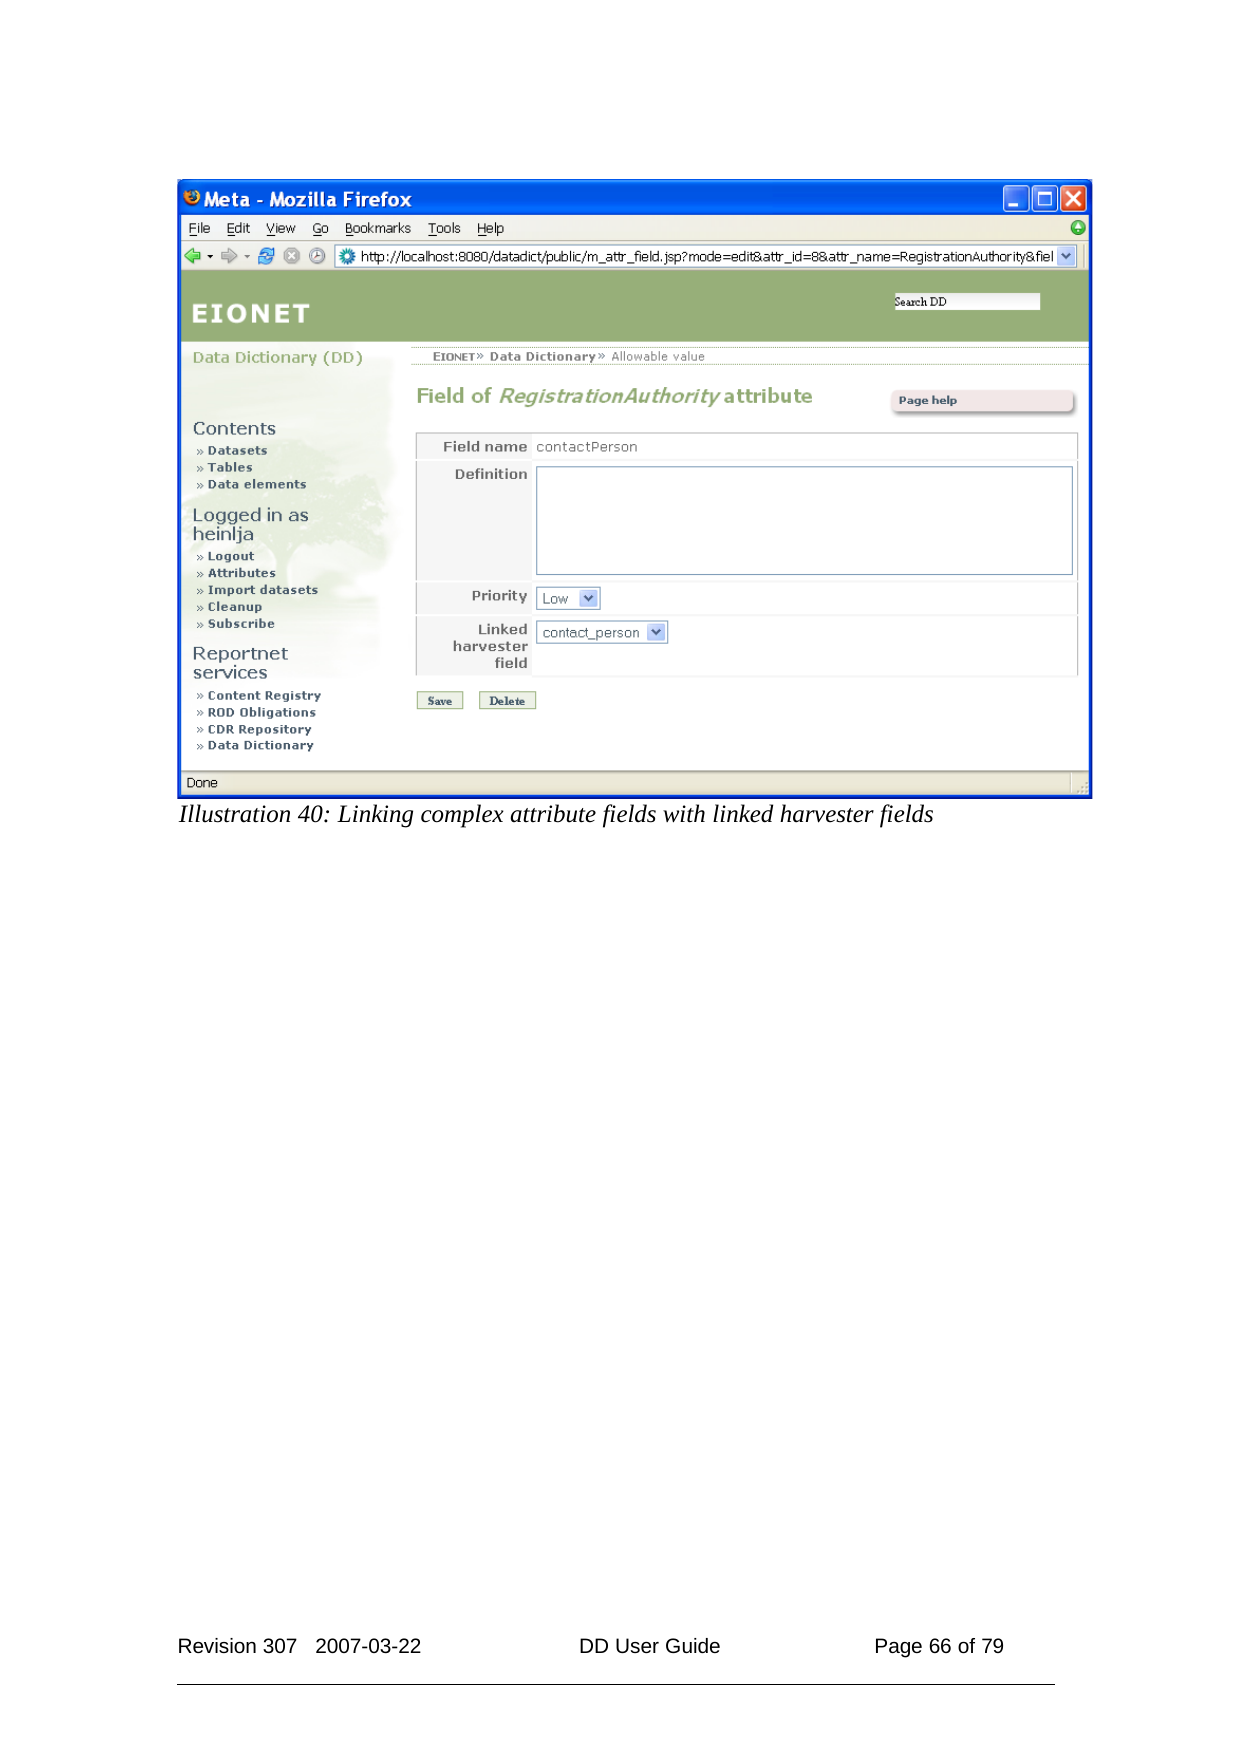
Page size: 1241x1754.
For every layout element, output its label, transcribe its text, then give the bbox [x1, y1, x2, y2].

picture [177, 179, 1093, 799]
text Illustration 40: Linking complex attribute fields with linked harvester fields [179, 799, 1091, 828]
